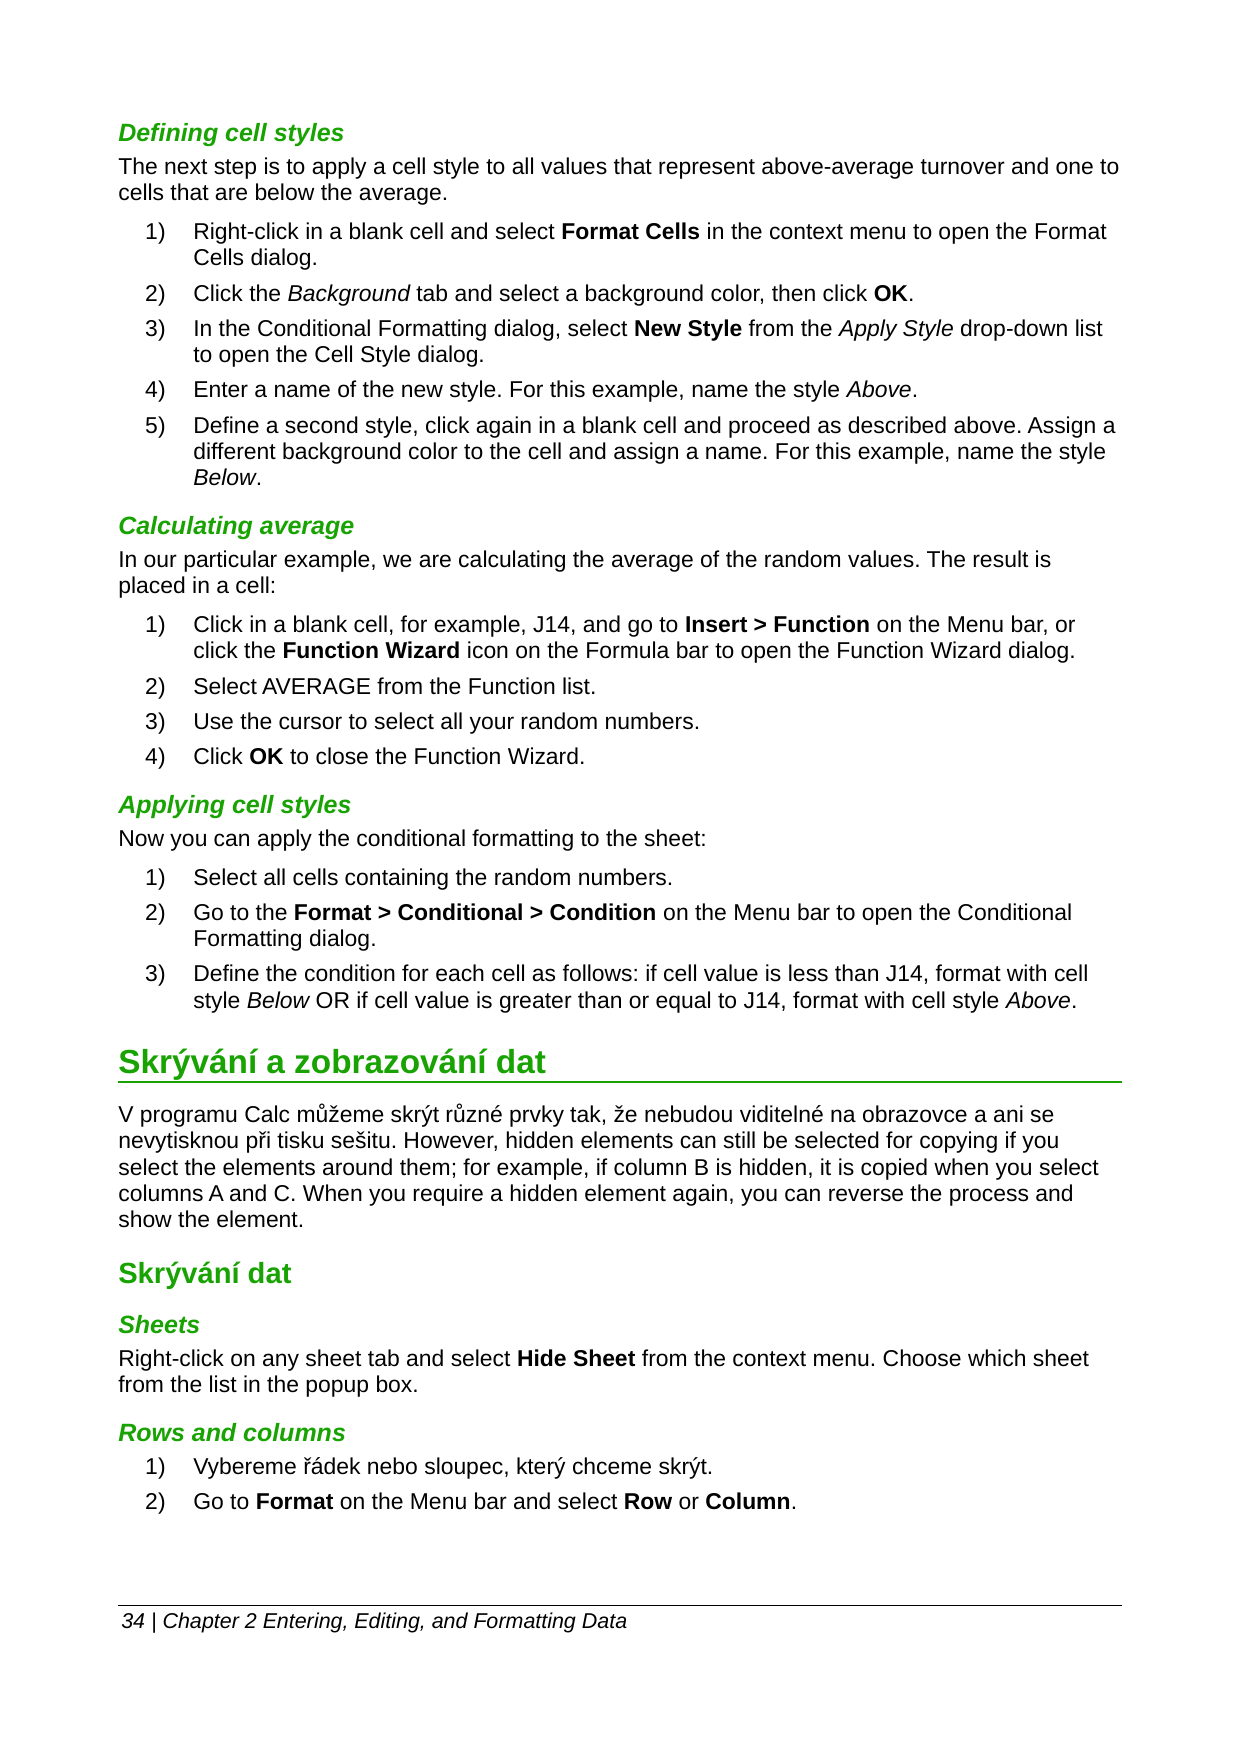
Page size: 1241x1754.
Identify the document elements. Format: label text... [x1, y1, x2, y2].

list Select all cells containing the random numbers. [165, 864, 1122, 890]
list Click OK to close the Function Wizard. [165, 743, 1122, 769]
list Use the cursor to select all your random numbers. [165, 708, 1122, 734]
text In our particular example, we are calculating the average of the random values. The result is placed in a cell: [118, 546, 1122, 599]
list Go to Format on the Menu bar and select Row or Column. [165, 1488, 1122, 1515]
list Select AVERAGE from the Function list. [165, 673, 1122, 699]
list Click the Background tab and select a background color, then click OK. [165, 279, 1122, 306]
subtitle Sheets [118, 1310, 1122, 1339]
list Right-click in a blank cell and select Format Cells in the context menu to open the Format Cells dialog. [165, 218, 1122, 271]
subtitle Skrývání dat [118, 1256, 1122, 1290]
subtitle Rows and columns [118, 1418, 1122, 1447]
subtitle Defining cell styles [118, 118, 1122, 147]
list Click in a blank cell, for example, J14, and go to Insert > Function on the Menu bar, or click the Function Wizard icon on the Formula bar to open the Function Wizard dialog. [165, 611, 1122, 664]
subtitle Applying cell styles [118, 790, 1122, 819]
text The next step is to apply a cell style to all values that represent above-average turnover and one to cells that are below the average. [118, 153, 1122, 206]
list Go to the Format > Conditional > Condition on the Menu bar to open the Conditional Formatting dialog. [165, 899, 1122, 952]
list Define the condition for each cell as follows: if cell value is less than J14, format with cell style Below OR if cell value is greater than or equal to J14, format with cell style Above. [165, 960, 1122, 1013]
text V programu Calc můžeme skrýt různé prvky tak, že nebudou viditelné na obrazovce a ani se nevytisknou při tisku sešitu. However, hidden elements can still be selected for copying if you select the elements around them; for example, if column B is hidden, it is copied when you select columns A and C. When you require a hidden element again, you can reverse the process and show the element. [118, 1101, 1122, 1233]
text Now you can apply the conditional formatting to the sheet: [118, 825, 1122, 851]
subtitle Calculating average [118, 511, 1122, 540]
list Define a second style, click again in a blank cell and proceed as described above. Assign a different background color to the cell and assign a name. For this example, name the style Below. [165, 412, 1122, 491]
subtitle Skrývání a zobrazování dat [118, 1043, 1122, 1081]
list In the Conditional Formatting dialog, select New Style from the Apply Style drop-down list to open the Cell Style dialog. [165, 315, 1122, 367]
text Right-click on any sheet tab and select Hide Sheet from the context menu. Choose which sheet from the list in the popup box. [118, 1345, 1122, 1398]
list Enter a name of the new style. For this example, name the style Above. [165, 376, 1122, 403]
list Vybereme řádek nebo sloupec, který chceme skrýt. [165, 1453, 1122, 1479]
